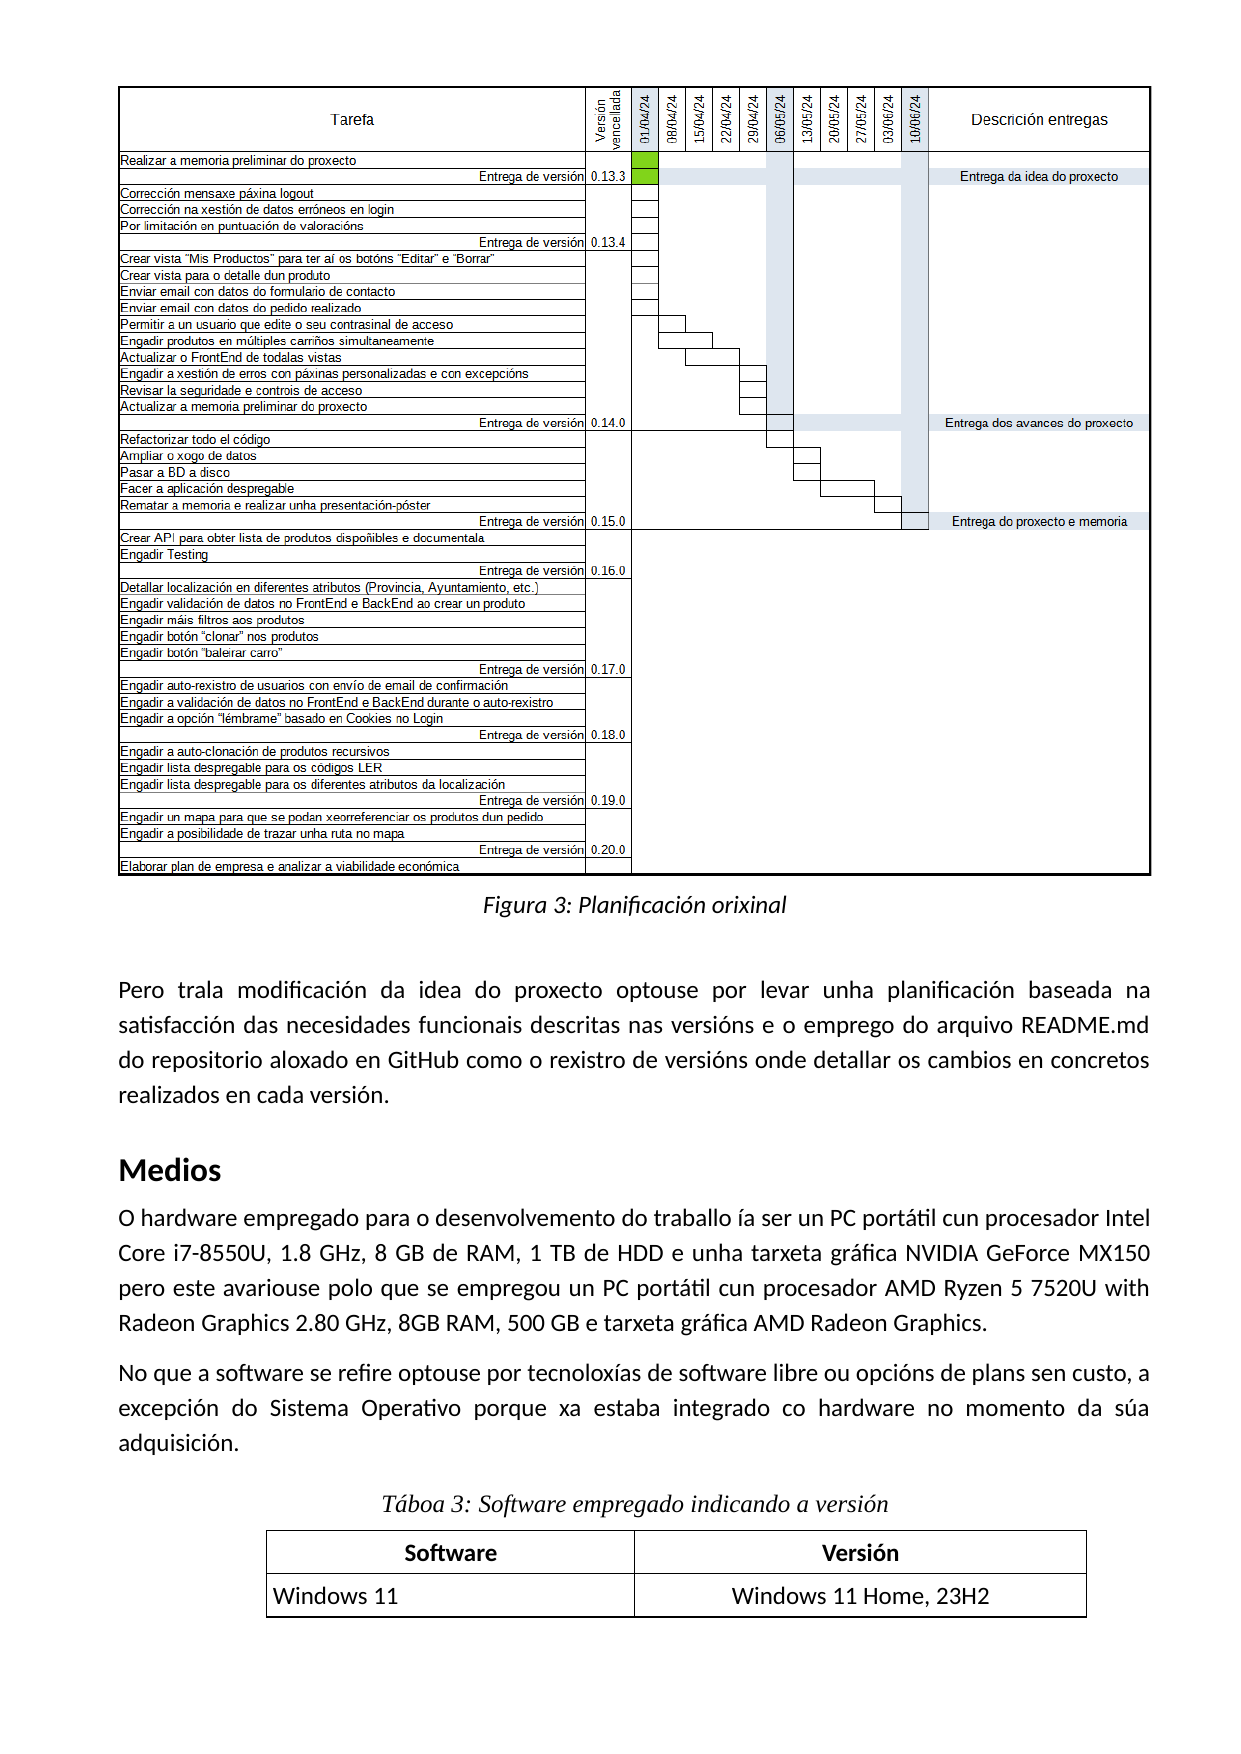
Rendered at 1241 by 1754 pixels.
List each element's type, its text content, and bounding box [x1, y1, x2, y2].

table_header Versión [635, 1531, 1086, 1573]
text Pero trala modificación da idea do proxecto optouse por levar unha planificación baseada na satisfacción das necesidades funcionais descritas nas versións e o emprego do arquivo README.md do repositorio aloxado en GitHub como o rexistro de versións onde detallar os cambios en concretos realizados en cada versión. [118, 974, 1152, 1109]
text Táboa 3: Software empregado indicando a versión [118, 1489, 1152, 1518]
subtitle Medios [118, 1149, 1152, 1190]
picture [118, 86, 1152, 877]
text No que a software se refire optouse por tecnoloxías de software libre ou opcións de plans sen custo, a excepción do Sistema Operativo porque xa estaba integrado co hardware no momento da súa adquisición. [118, 1357, 1152, 1457]
table_cell Windows 11 Home, 23H2 [635, 1574, 1086, 1616]
table_header Software [267, 1531, 634, 1573]
text Figura 3: Planificación orixinal [118, 877, 1152, 920]
text O hardware empregado para o desenvolvemento do traballo ía ser un PC portátil cun procesador Intel Core i7-8550U, 1.8 GHz, 8 GB de RAM, 1 TB de HDD e unha tarxeta gráfica NVIDIA GeForce MX150 pero este avariouse polo que se empregou un PC portátil cun procesador AMD Ryzen 5 7520U with Radeon Graphics 2.80 GHz, 8GB RAM, 500 GB e tarxeta gráfica AMD Radeon Graphics. [118, 1202, 1152, 1338]
table_cell Windows 11 [267, 1574, 634, 1616]
